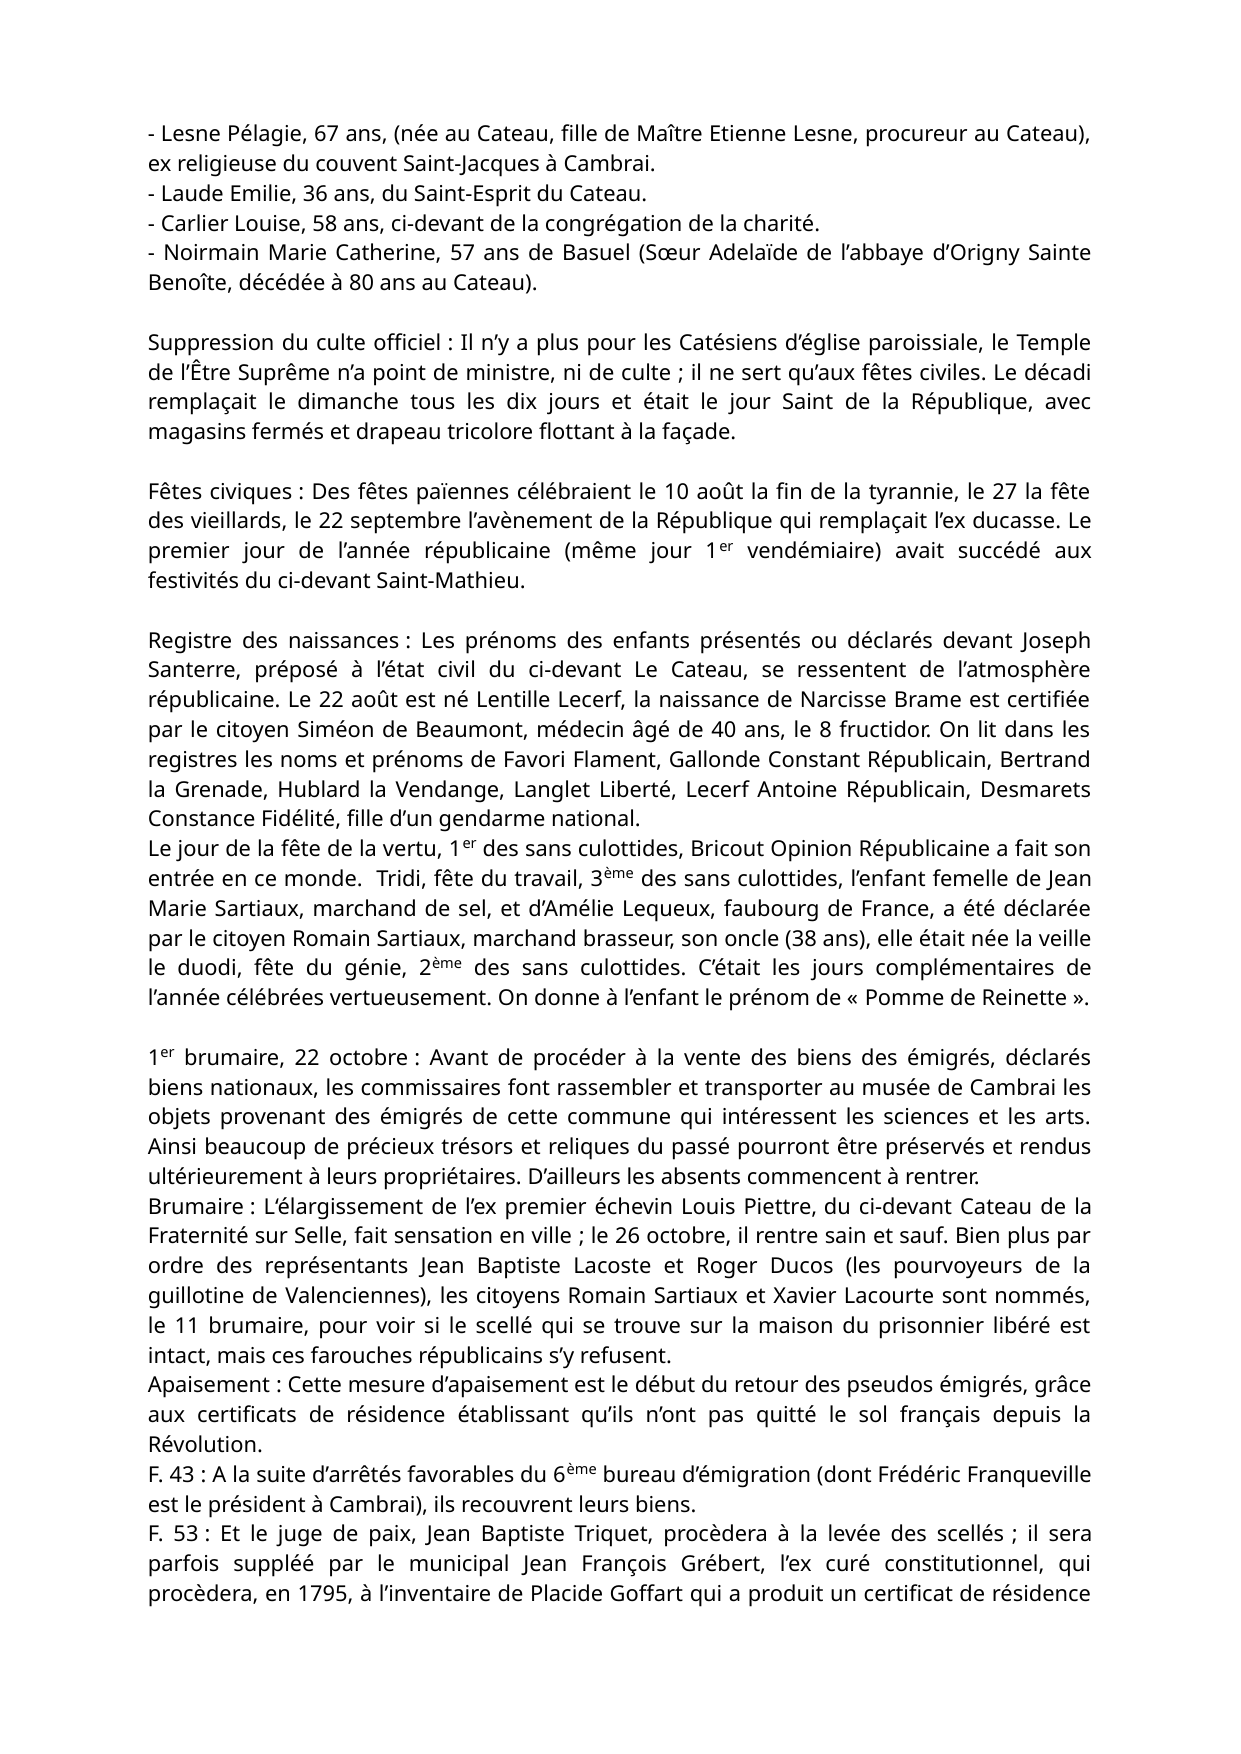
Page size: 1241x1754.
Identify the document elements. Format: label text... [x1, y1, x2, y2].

text Registre des naissances : Les prénoms des enfants présentés ou déclarés devant Joseph Santerre, préposé à l’état civil du ci-devant Le Cateau, se ressentent de l’atmosphère républicaine. Le 22 août est né Lentille Lecerf, la naissance de Narcisse Brame est certifiée par le citoyen Siméon de Beaumont, médecin âgé de 40 ans, le 8 fructidor. On lit dans les registres les noms et prénoms de Favori Flament, Gallonde Constant Républicain, Bertrand la Grenade, Hublard la Vendange, Langlet Liberté, Lecerf Antoine Républicain, Desmarets Constance Fidélité, fille d’un gendarme national. [148, 624, 1092, 833]
text 1er brumaire, 22 octobre : Avant de procéder à la vente des biens des émigrés, déclarés biens nationaux, les commissaires font rassembler et transporter au musée de Cambrai les objets provenant des émigrés de cette commune qui intéressent les sciences et les arts. Ainsi beaucoup de précieux trésors et reliques du passé pourront être préservés et rendus ultérieurement à leurs propriétaires. D’ailleurs les absents commencent à rentrer. [148, 1042, 1092, 1191]
text - Carlier Louise, 58 ans, ci-devant de la congrégation de la charité. [148, 207, 1092, 237]
text Le jour de la fête de la vertu, 1er des sans culottides, Bricout Opinion Républicaine a fait son entrée en ce monde. Tridi, fête du travail, 3ème des sans culottides, l’enfant femelle de Jean Marie Sartiaux, marchand de sel, et d’Amélie Lequeux, faubourg de France, a été déclarée par le citoyen Romain Sartiaux, marchand brasseur, son oncle (38 ans), elle était née la veille le duodi, fête du génie, 2ème des sans culottides. C’était les jours complémentaires de l’année célébrées vertueusement. On donne à l’enfant le prénom de « Pomme de Reinette ». [148, 833, 1092, 1012]
text - Laude Emilie, 36 ans, du Saint-Esprit du Cateau. [148, 178, 1092, 207]
text Suppression du culte officiel : Il n’y a plus pour les Catésiens d’église paroissiale, le Temple de l’Être Suprême n’a point de ministre, ni de culte ; il ne sert qu’aux fêtes civiles. Le décadi remplaçait le dimanche tous les dix jours et était le jour Saint de la République, avec magasins fermés et drapeau tricolore flottant à la façade. [148, 327, 1092, 446]
text F. 43 : A la suite d’arrêtés favorables du 6ème bureau d’émigration (dont Frédéric Franqueville est le président à Cambrai), ils recouvrent leurs biens. [148, 1459, 1092, 1518]
text - Noirmain Marie Catherine, 57 ans de Basuel (Sœur Adelaïde de l’abbaye d’Origny Sainte Benoîte, décédée à 80 ans au Cateau). [148, 237, 1092, 297]
text - Lesne Pélagie, 67 ans, (née au Cateau, fille de Maître Etienne Lesne, procureur au Cateau), ex religieuse du couvent Saint-Jacques à Cambrai. [148, 118, 1092, 178]
text Apaisement : Cette mesure d’apaisement est le début du retour des pseudos émigrés, grâce aux certificats de résidence établissant qu’ils n’ont pas quitté le sol français depuis la Révolution. [148, 1369, 1092, 1459]
text Fêtes civiques : Des fêtes païennes célébraient le 10 août la fin de la tyrannie, le 27 la fête des vieillards, le 22 septembre l’avènement de la République qui remplaçait l’ex ducasse. Le premier jour de l’année républicaine (même jour 1er vendémiaire) avait succédé aux festivités du ci-devant Saint-Mathieu. [148, 476, 1092, 595]
text F. 53 : Et le juge de paix, Jean Baptiste Triquet, procèdera à la levée des scellés ; il sera parfois suppléé par le municipal Jean François Grébert, l’ex curé constitutionnel, qui procèdera, en 1795, à l’inventaire de Placide Goffart qui a produit un certificat de résidence [148, 1518, 1092, 1608]
text Brumaire : L‘élargissement de l’ex premier échevin Louis Piettre, du ci-devant Cateau de la Fraternité sur Selle, fait sensation en ville ; le 26 octobre, il rentre sain et sauf. Bien plus par ordre des représentants Jean Baptiste Lacoste et Roger Ducos (les pourvoyeurs de la guillotine de Valenciennes), les citoyens Romain Sartiaux et Xavier Lacourte sont nommés, le 11 brumaire, pour voir si le scellé qui se trouve sur la maison du prisonnier libéré est intact, mais ces farouches républicains s’y refusent. [148, 1191, 1092, 1369]
